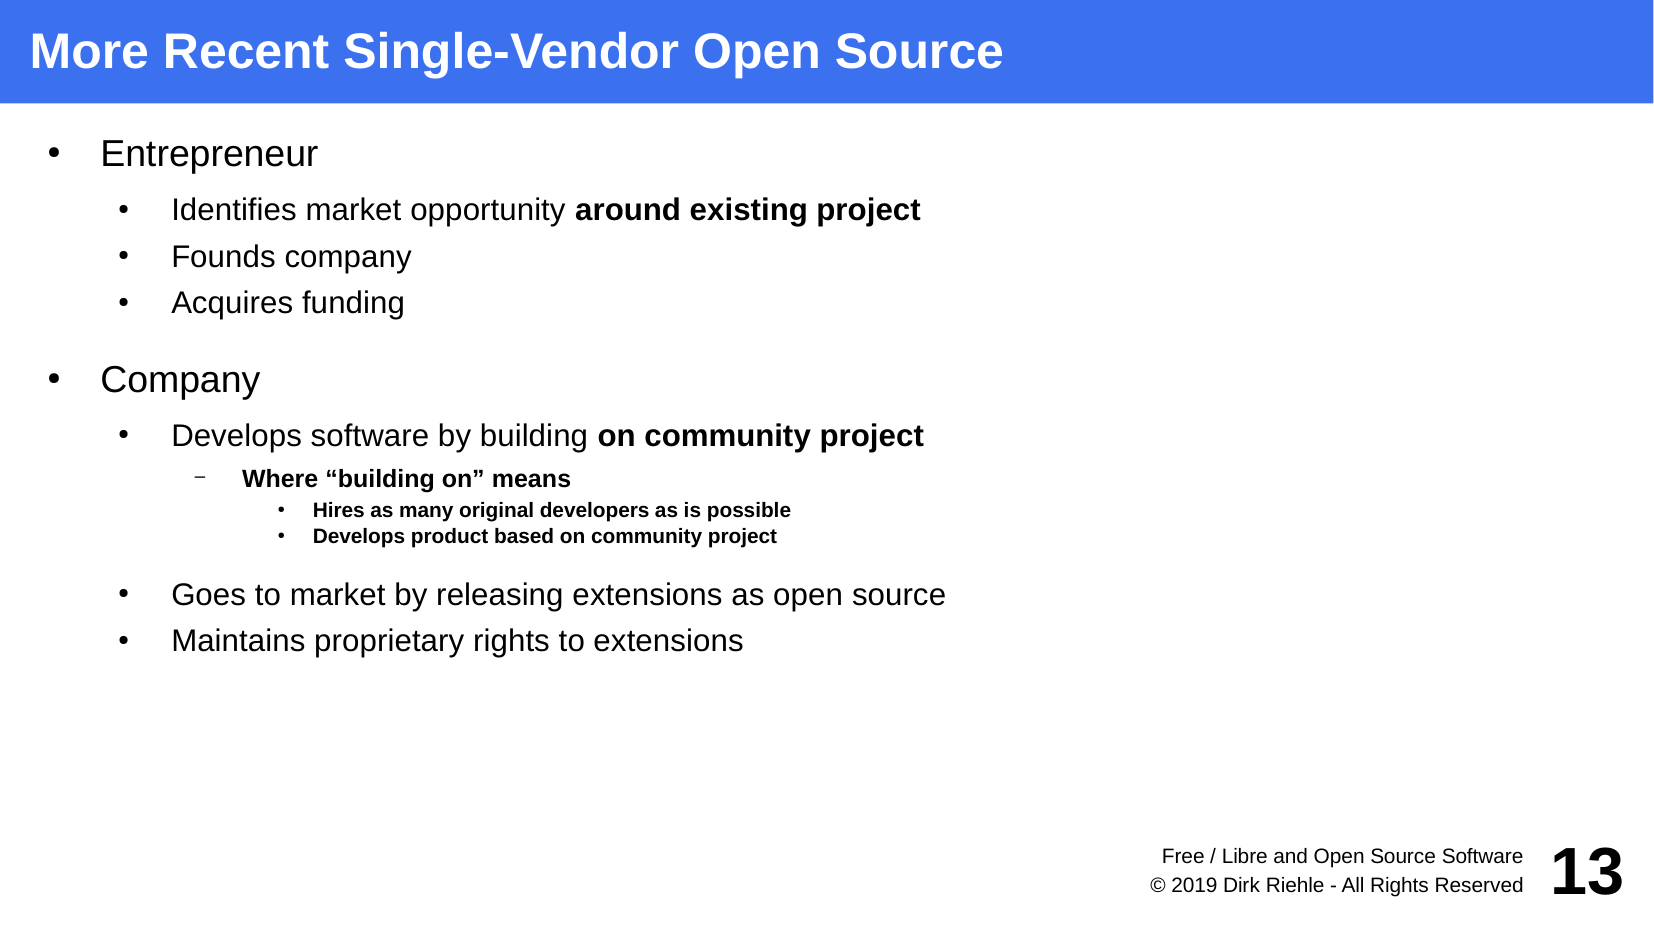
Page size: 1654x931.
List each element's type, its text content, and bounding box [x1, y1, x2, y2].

list Entrepreneur Identifies market opportunity around existing project Founds company Acquires funding Company Develops software by building on community project Where “building on” means Hires as many original developers as is possible Develops product based on community project Goes to market by releasing extensions as open source Maintains proprietary rights to extensions [29, 132, 1625, 813]
title More Recent Single-Vendor Open Source [0, 0, 1654, 104]
